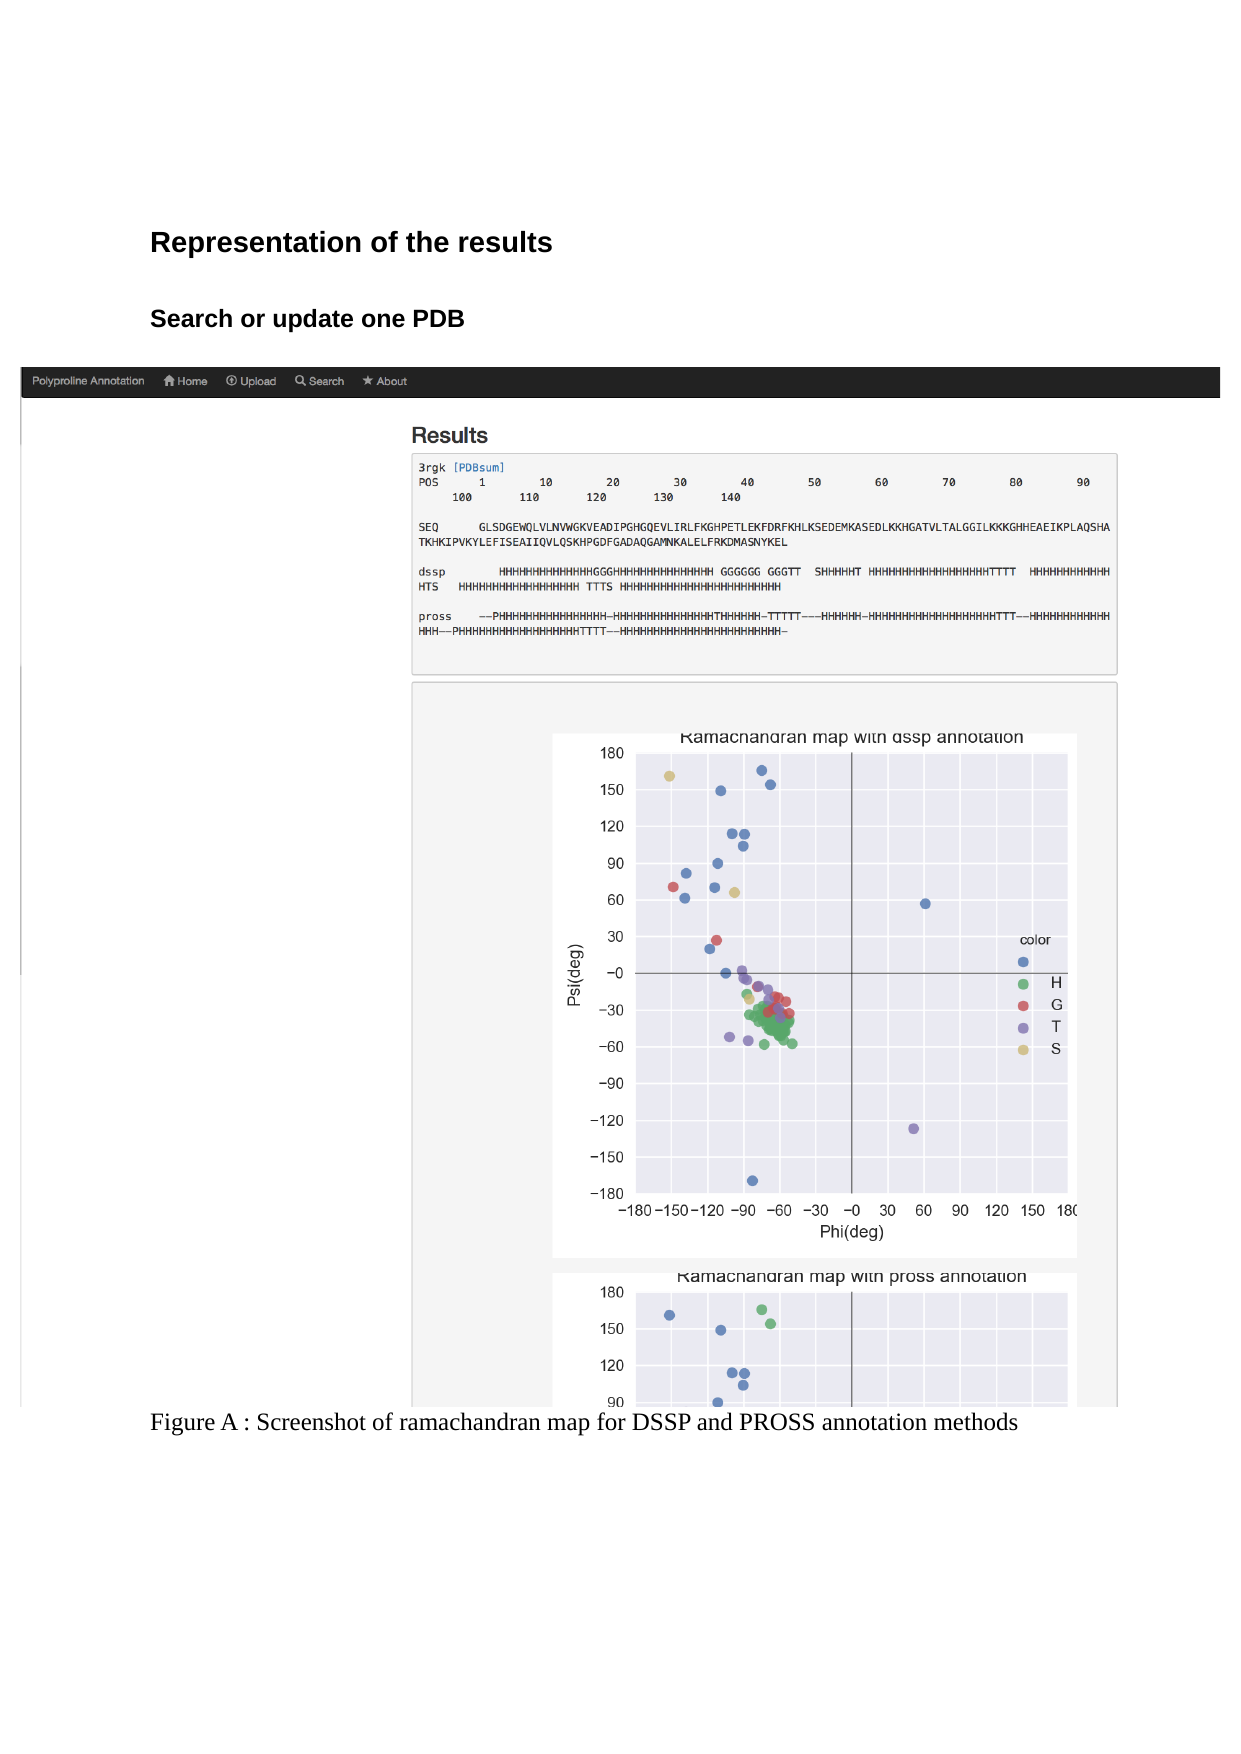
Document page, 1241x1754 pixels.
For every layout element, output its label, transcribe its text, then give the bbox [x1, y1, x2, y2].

subtitle Search or update one PDB [150, 304, 1090, 333]
picture [20, 367, 1221, 1407]
subtitle Representation of the results [150, 224, 1090, 258]
text Figure A : Screenshot of ramachandran map for DSSP and PROSS annotation methods [150, 1407, 1090, 1436]
